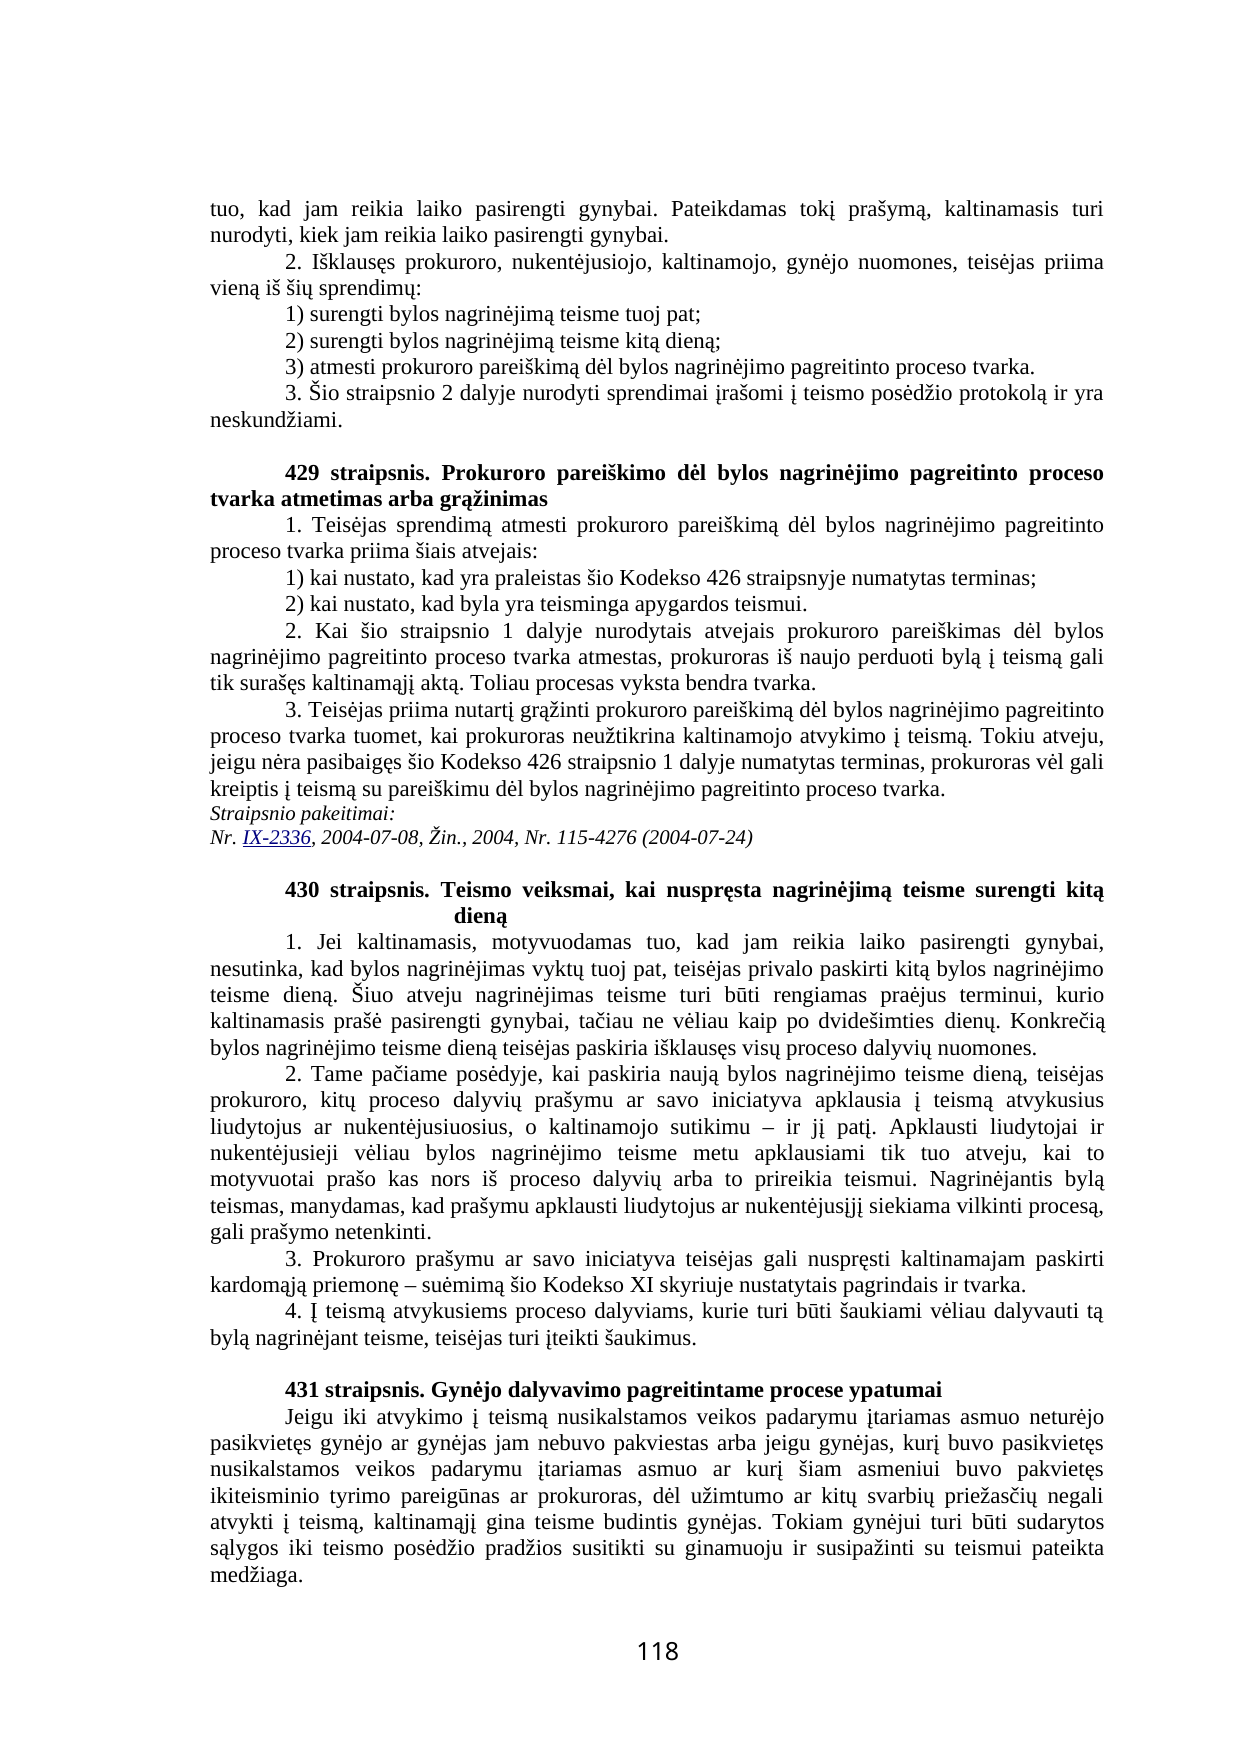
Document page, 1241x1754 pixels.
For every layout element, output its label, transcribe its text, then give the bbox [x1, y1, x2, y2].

text Jeigu iki atvykimo į teismą nusikalstamos veikos padarymu įtariamas asmuo neturėjo pasikvietęs gynėjo ar gynėjas jam nebuvo pakviestas arba jeigu gynėjas, kurį buvo pasikvietęs nusikalstamos veikos padarymu įtariamas asmuo ar kurį šiam asmeniui buvo pakvietęs ikiteisminio tyrimo pareigūnas ar prokuroras, dėl užimtumo ar kitų svarbių priežasčių negali atvykti į teismą, kaltinamąjį gina teisme budintis gynėjas. Tokiam gynėjui turi būti sudarytos sąlygos iki teismo posėdžio pradžios susitikti su ginamuoju ir susipažinti su teismui pateikta medžiaga. [210, 1403, 1106, 1587]
text tuo, kad jam reikia laiko pasirengti gynybai. Pateikdamas tokį prašymą, kaltinamasis turi nurodyti, kiek jam reikia laiko pasirengti gynybai. [210, 195, 1106, 248]
text Straipsnio pakeitimai: [210, 801, 1106, 825]
text 1) kai nustato, kad yra praleistas šio Kodekso 426 straipsnyje numatytas terminas; [210, 564, 1106, 590]
text 2) surengti bylos nagrinėjimą teisme kitą dieną; [210, 327, 1106, 353]
text Nr. IX-2336, 2004-07-08, Žin., 2004, Nr. 115-4276 (2004-07-24) [210, 825, 1106, 849]
text 1) surengti bylos nagrinėjimą teisme tuoj pat; [210, 300, 1106, 327]
text 2) kai nustato, kad byla yra teisminga apygardos teismui. [210, 590, 1106, 617]
text 4. Į teismą atvykusiems proceso dalyviams, kurie turi būti šaukiami vėliau dalyvauti tą bylą nagrinėjant teisme, teisėjas turi įteikti šaukimus. [210, 1297, 1106, 1350]
text 430 straipsnis. Teismo veiksmai, kai nuspręsta nagrinėjimą teisme surengti kitą dieną [285, 876, 1106, 928]
text 3. Teisėjas priima nutartį grąžinti prokuroro pareiškimą dėl bylos nagrinėjimo pagreitinto proceso tvarka tuomet, kai prokuroras neužtikrina kaltinamojo atvykimo į teismą. Tokiu atveju, jeigu nėra pasibaigęs šio Kodekso 426 straipsnio 1 dalyje numatytas terminas, prokuroras vėl gali kreiptis į teismą su pareiškimu dėl bylos nagrinėjimo pagreitinto proceso tvarka. [210, 696, 1106, 801]
text 3) atmesti prokuroro pareiškimą dėl bylos nagrinėjimo pagreitinto proceso tvarka. [210, 353, 1106, 379]
text 429 straipsnis. Prokuroro pareiškimo dėl bylos nagrinėjimo pagreitinto proceso tvarka atmetimas arba grąžinimas [210, 458, 1106, 511]
text 2. Išklausęs prokuroro, nukentėjusiojo, kaltinamojo, gynėjo nuomones, teisėjas priima vieną iš šių sprendimų: [210, 248, 1106, 300]
text 431 straipsnis. Gynėjo dalyvavimo pagreitintame procese ypatumai [210, 1376, 1106, 1403]
text 3. Prokuroro prašymu ar savo iniciatyva teisėjas gali nuspręsti kaltinamajam paskirti kardomąją priemonę – suėmimą šio Kodekso XI skyriuje nustatytais pagrindais ir tvarka. [210, 1244, 1106, 1297]
text 2. Tame pačiame posėdyje, kai paskiria naują bylos nagrinėjimo teisme dieną, teisėjas prokuroro, kitų proceso dalyvių prašymu ar savo iniciatyva apklausia į teismą atvykusius liudytojus ar nukentėjusiuosius, o kaltinamojo sutikimu – ir jį patį. Apklausti liudytojai ir nukentėjusieji vėliau bylos nagrinėjimo teisme metu apklausiami tik tuo atveju, kai to motyvuotai prašo kas nors iš proceso dalyvių arba to prireikia teismui. Nagrinėjantis bylą teismas, manydamas, kad prašymu apklausti liudytojus ar nukentėjusįjį siekiama vilkinti procesą, gali prašymo netenkinti. [210, 1060, 1106, 1244]
text 1. Jei kaltinamasis, motyvuodamas tuo, kad jam reikia laiko pasirengti gynybai, nesutinka, kad bylos nagrinėjimas vyktų tuoj pat, teisėjas privalo paskirti kitą bylos nagrinėjimo teisme dieną. Šiuo atveju nagrinėjimas teisme turi būti rengiamas praėjus terminui, kurio kaltinamasis prašė pasirengti gynybai, tačiau ne vėliau kaip po dvidešimties dienų. Konkrečią bylos nagrinėjimo teisme dieną teisėjas paskiria išklausęs visų proceso dalyvių nuomones. [210, 928, 1106, 1060]
text 1. Teisėjas sprendimą atmesti prokuroro pareiškimą dėl bylos nagrinėjimo pagreitinto proceso tvarka priima šiais atvejais: [210, 511, 1106, 564]
text 3. Šio straipsnio 2 dalyje nurodyti sprendimai įrašomi į teismo posėdžio protokolą ir yra neskundžiami. [210, 379, 1106, 432]
text 2. Kai šio straipsnio 1 dalyje nurodytais atvejais prokuroro pareiškimas dėl bylos nagrinėjimo pagreitinto proceso tvarka atmestas, prokuroras iš naujo perduoti bylą į teismą gali tik surašęs kaltinamąjį aktą. Toliau procesas vyksta bendra tvarka. [210, 617, 1106, 696]
